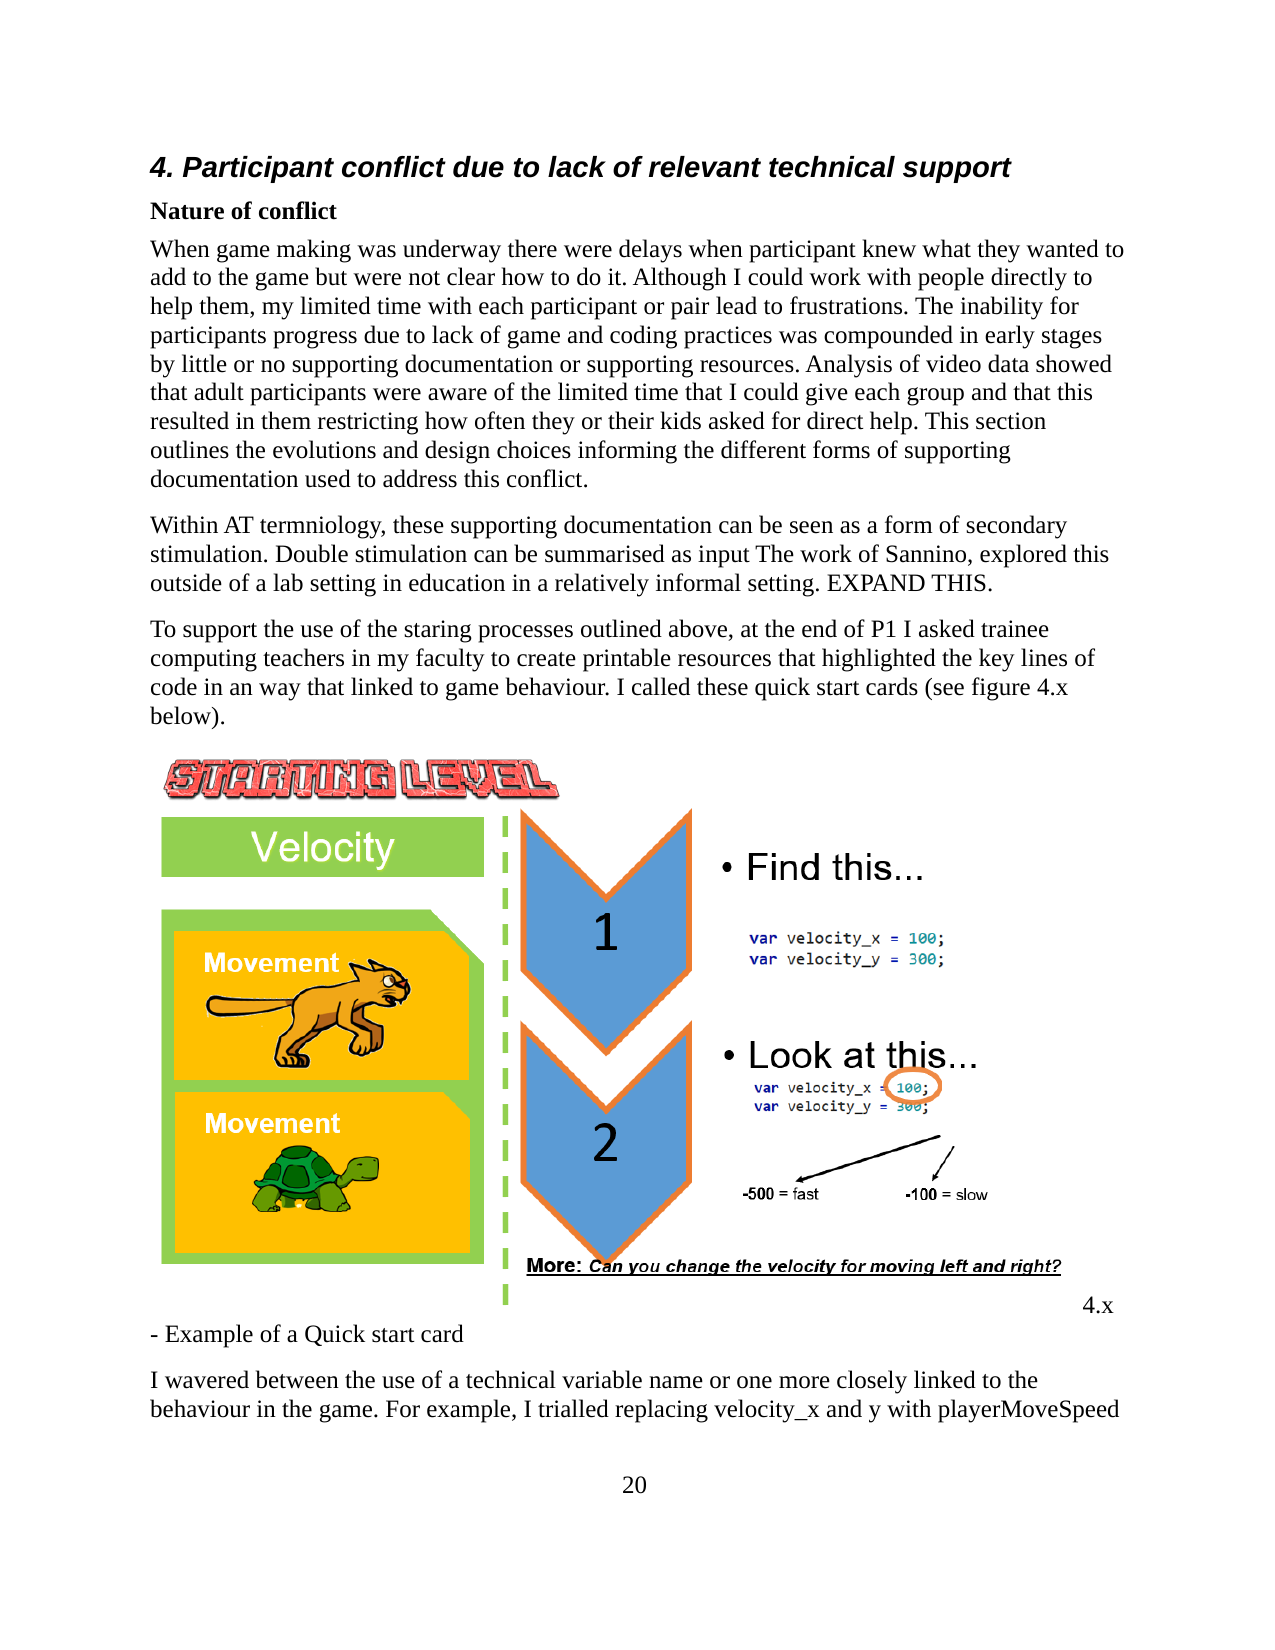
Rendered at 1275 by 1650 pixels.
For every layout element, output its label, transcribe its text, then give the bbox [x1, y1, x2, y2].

text 4.x - Example of a Quick start card [150, 1314, 1125, 1347]
picture [150, 747, 1077, 1314]
text Within AT termniology, these supporting documentation can be seen as a form of secondary stimulation. Double stimulation can be summarised as input The work of Sannino, explored this outside of a lab setting in education in a relatively informal setting. EXPAND THIS. [150, 510, 1125, 597]
text When game making was underway there were delays when participant knew what they wanted to add to the game but were not clear how to do it. Although I could work with people directly to help them, my limited time with each participant or pair lead to frustrations. The inability for participants progress due to lack of game and coding practices was compounded in early stages by little or no supporting documentation or supporting resources. Analysis of video data showed that adult participants were aware of the limited time that I could give each group and that this resulted in them restricting how often they or their kids asked for direct help. This section outlines the evolutions and design choices informing the different forms of supporting documentation used to address this conflict. [150, 234, 1125, 492]
text I wavered between the use of a technical variable name or one more closely linked to the behaviour in the game. For example, I trialled replacing velocity_x and y with playerMoveSpeed [150, 1365, 1125, 1423]
text Nature of conflict [150, 196, 1125, 225]
subtitle 4. Participant conflict due to lack of relevant technical support [150, 150, 1125, 183]
text To support the use of the staring processes outlined above, at the end of P1 I asked trainee computing teachers in my faculty to create printable resources that highlighted the key lines of code in an way that linked to game behaviour. I called these quick start cards (see figure 4.x below). [150, 614, 1125, 729]
